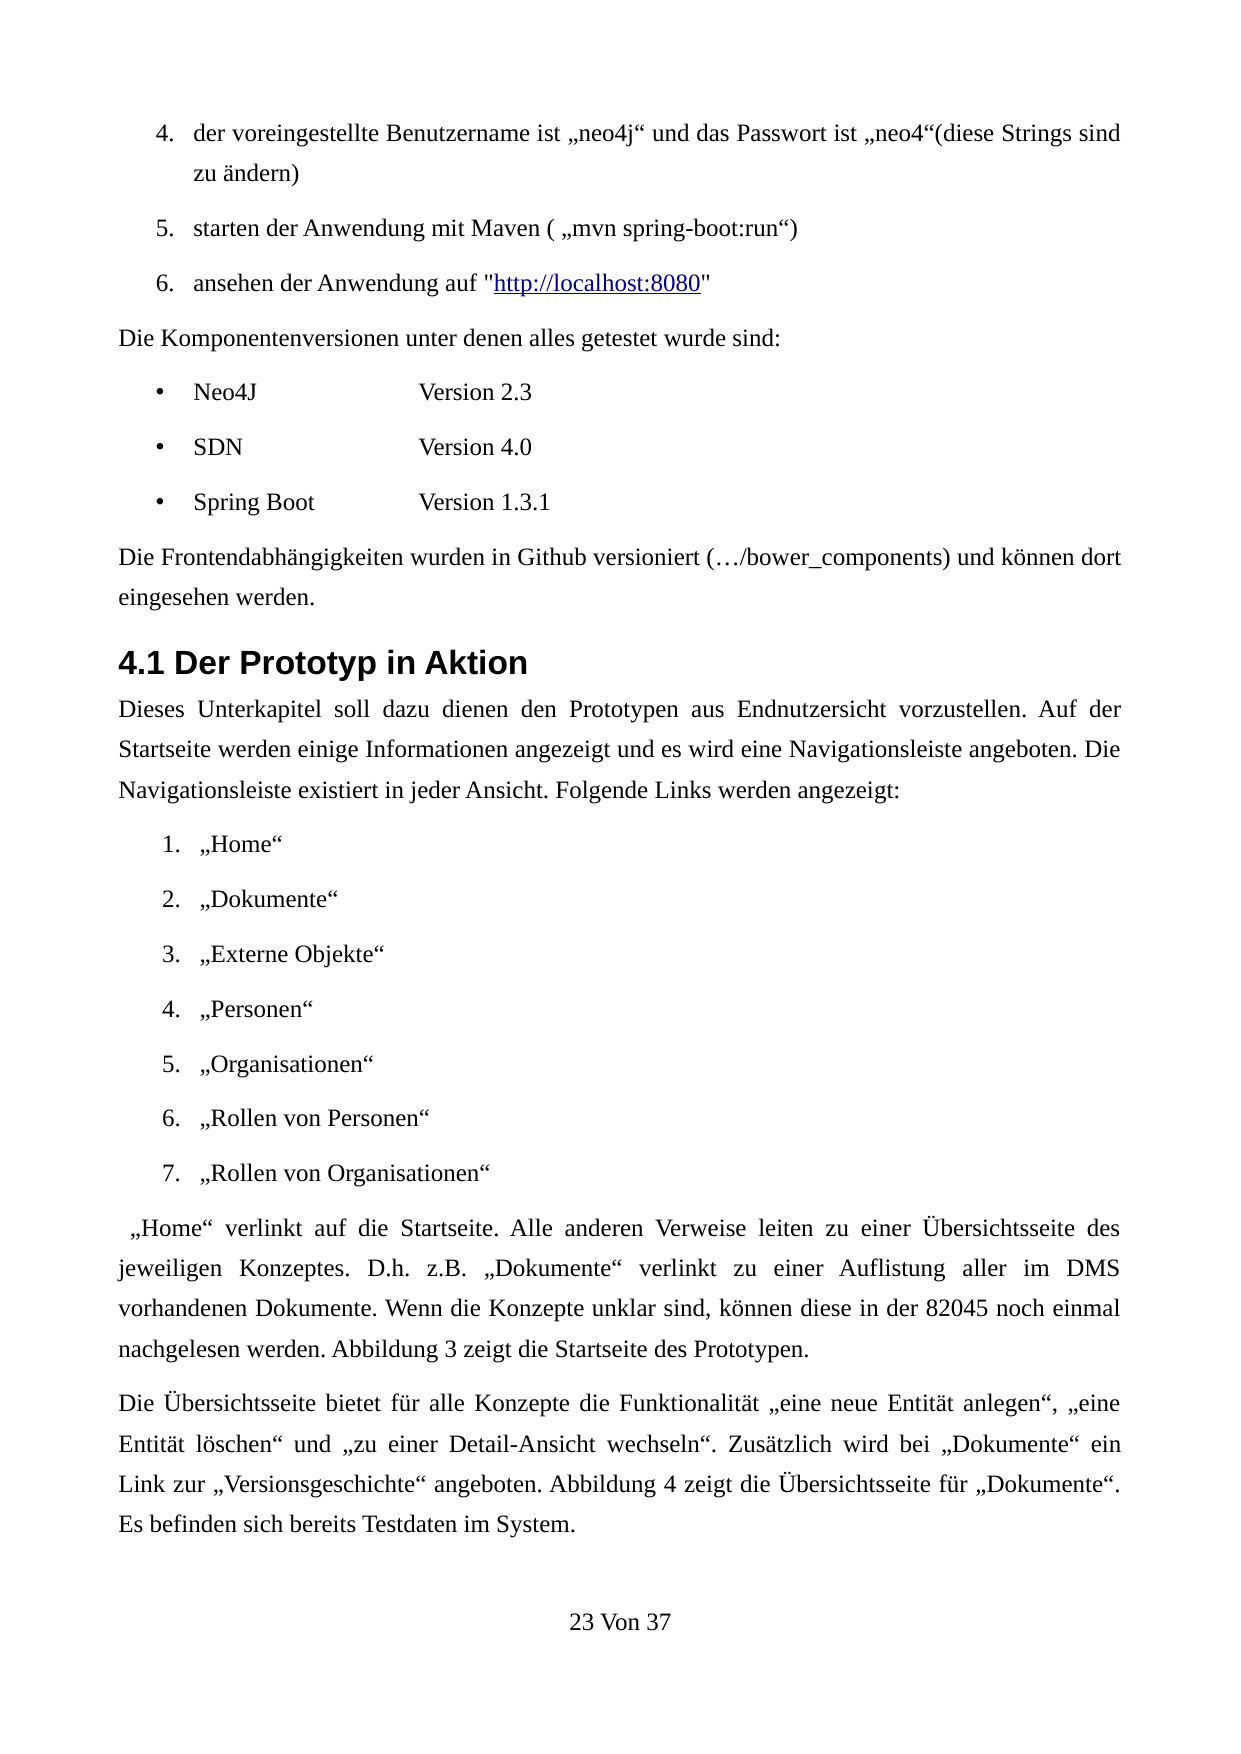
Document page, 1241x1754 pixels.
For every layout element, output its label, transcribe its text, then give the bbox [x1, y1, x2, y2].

list „Personen“ [162, 994, 1122, 1023]
list „Home“ [162, 829, 1122, 858]
list der voreingestellte Benutzername ist „neo4j“ und das Passwort ist „neo4“(diese Strings sind zu ändern) [156, 118, 1122, 187]
list SDN Version 4.0 [156, 432, 1122, 461]
text Die Frontendabhängigkeiten wurden in Github versioniert (…/bower_components) und können dort eingesehen werden. [118, 542, 1122, 611]
list ansehen der Anwendung auf "http://localhost:8080" [156, 268, 1122, 297]
subtitle 4.1 Der Prototyp in Aktion [118, 643, 1122, 682]
text „Home“ verlinkt auf die Startseite. Alle anderen Verweise leiten zu einer Übersichtsseite des jeweiligen Konzeptes. D.h. z.B. „Dokumente“ verlinkt zu einer Auflistung aller im DMS vorhandenen Dokumente. Wenn die Konzepte unklar sind, können diese in der 82045 noch einmal nachgelesen werden. Abbildung 3 zeigt die Startseite des Prototypen. [118, 1213, 1122, 1362]
text Die Übersichtsseite bietet für alle Konzepte die Funktionalität „eine neue Entität anlegen“, „eine Entität löschen“ und „zu einer Detail-Ansicht wechseln“. Zusätzlich wird bei „Dokumente“ ein Link zur „Versionsgeschichte“ angeboten. Abbildung 4 zeigt die Übersichtsseite für „Dokumente“. Es befinden sich bereits Testdaten im System. [118, 1388, 1122, 1538]
list starten der Anwendung mit Maven ( „mvn spring-boot:run“) [156, 213, 1122, 242]
list Spring Boot Version 1.3.1 [156, 487, 1122, 516]
list „Externe Objekte“ [162, 939, 1122, 968]
list „Rollen von Organisationen“ [162, 1158, 1122, 1187]
list „Dokumente“ [162, 884, 1122, 913]
text Dieses Unterkapitel soll dazu dienen den Prototypen aus Endnutzersicht vorzustellen. Auf der Startseite werden einige Informationen angezeigt und es wird eine Navigationsleiste angeboten. Die Navigationsleiste existiert in jeder Ansicht. Folgende Links werden angezeigt: [118, 694, 1122, 803]
list Neo4J Version 2.3 [156, 377, 1122, 406]
list „Rollen von Personen“ [162, 1103, 1122, 1132]
text Die Komponentenversionen unter denen alles getestet wurde sind: [118, 323, 1122, 351]
list „Organisationen“ [162, 1049, 1122, 1077]
